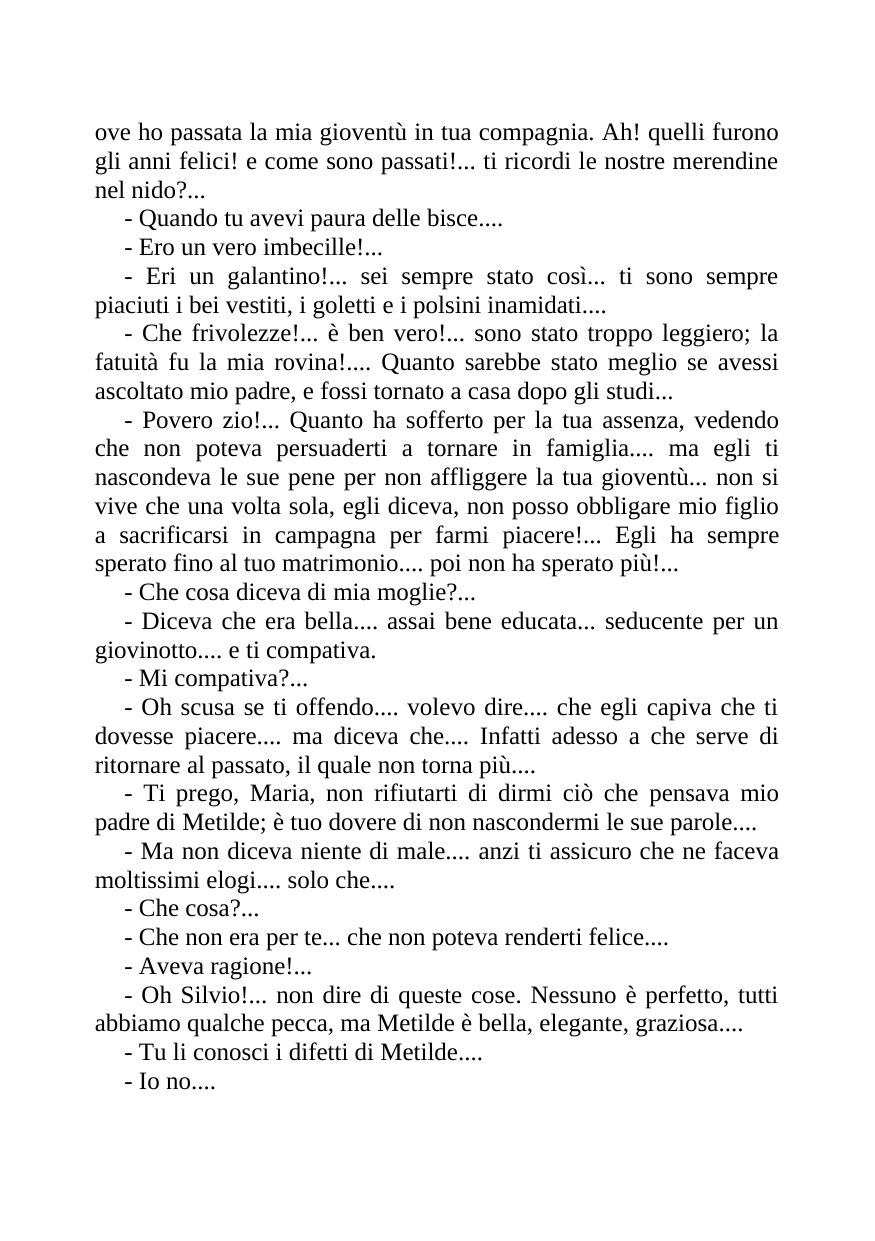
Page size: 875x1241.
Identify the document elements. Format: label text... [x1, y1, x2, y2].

text - Povero zio!... Quanto ha sofferto per la tua assenza, vedendo che non poteva persuaderti a tornare in famiglia.... ma egli ti nascondeva le sue pene per non affliggere la tua gioventù... non si vive che una volta sola, egli diceva, non posso obbligare mio figlio a sacrificarsi in campagna per farmi piacere!... Egli ha sempre sperato fino al tuo matrimonio.... poi non ha sperato più!... [94, 405, 779, 577]
text - Oh scusa se ti offendo.... volevo dire.... che egli capiva che ti dovesse piacere.... ma diceva che.... Infatti adesso a che serve di ritornare al passato, il quale non torna più.... [94, 692, 779, 778]
text - Io no.... [94, 1066, 779, 1095]
text - Mi compativa?... [94, 663, 779, 692]
text - Tu li conosci i difetti di Metilde.... [94, 1037, 779, 1066]
text - Ero un vero imbecille!... [94, 232, 779, 261]
text - Che cosa diceva di mia moglie?... [94, 577, 779, 606]
text - Aveva ragione!... [94, 951, 779, 980]
text - Che cosa?... [94, 893, 779, 922]
text - Ma non diceva niente di male.... anzi ti assicuro che ne faceva moltissimi elogi.... solo che.... [94, 836, 779, 893]
text - Ti prego, Maria, non rifiutarti di dirmi ciò che pensava mio padre di Metilde; è tuo dovere di non nascondermi le sue parole.... [94, 778, 779, 836]
text - Che frivolezze!... è ben vero!... sono stato troppo leggiero; la fatuità fu la mia rovina!.... Quanto sarebbe stato meglio se avessi ascoltato mio padre, e fossi tornato a casa dopo gli studi... [94, 318, 779, 405]
text - Oh Silvio!... non dire di queste cose. Nessuno è perfetto, tutti abbiamo qualche pecca, ma Metilde è bella, elegante, graziosa.... [94, 980, 779, 1037]
text - Diceva che era bella.... assai bene educata... seducente per un giovinotto.... e ti compativa. [94, 606, 779, 663]
text - Che non era per te... che non poteva renderti felice.... [94, 922, 779, 951]
text - Eri un galantino!... sei sempre stato così... ti sono sempre piaciuti i bei vestiti, i goletti e i polsini inamidati.... [94, 261, 779, 318]
text - Quando tu avevi paura delle bisce.... [94, 203, 779, 232]
text ove ho passata la mia gioventù in tua compagnia. Ah! quelli furono gli anni felici! e come sono passati!... ti ricordi le nostre merendine nel nido?... [94, 117, 779, 203]
